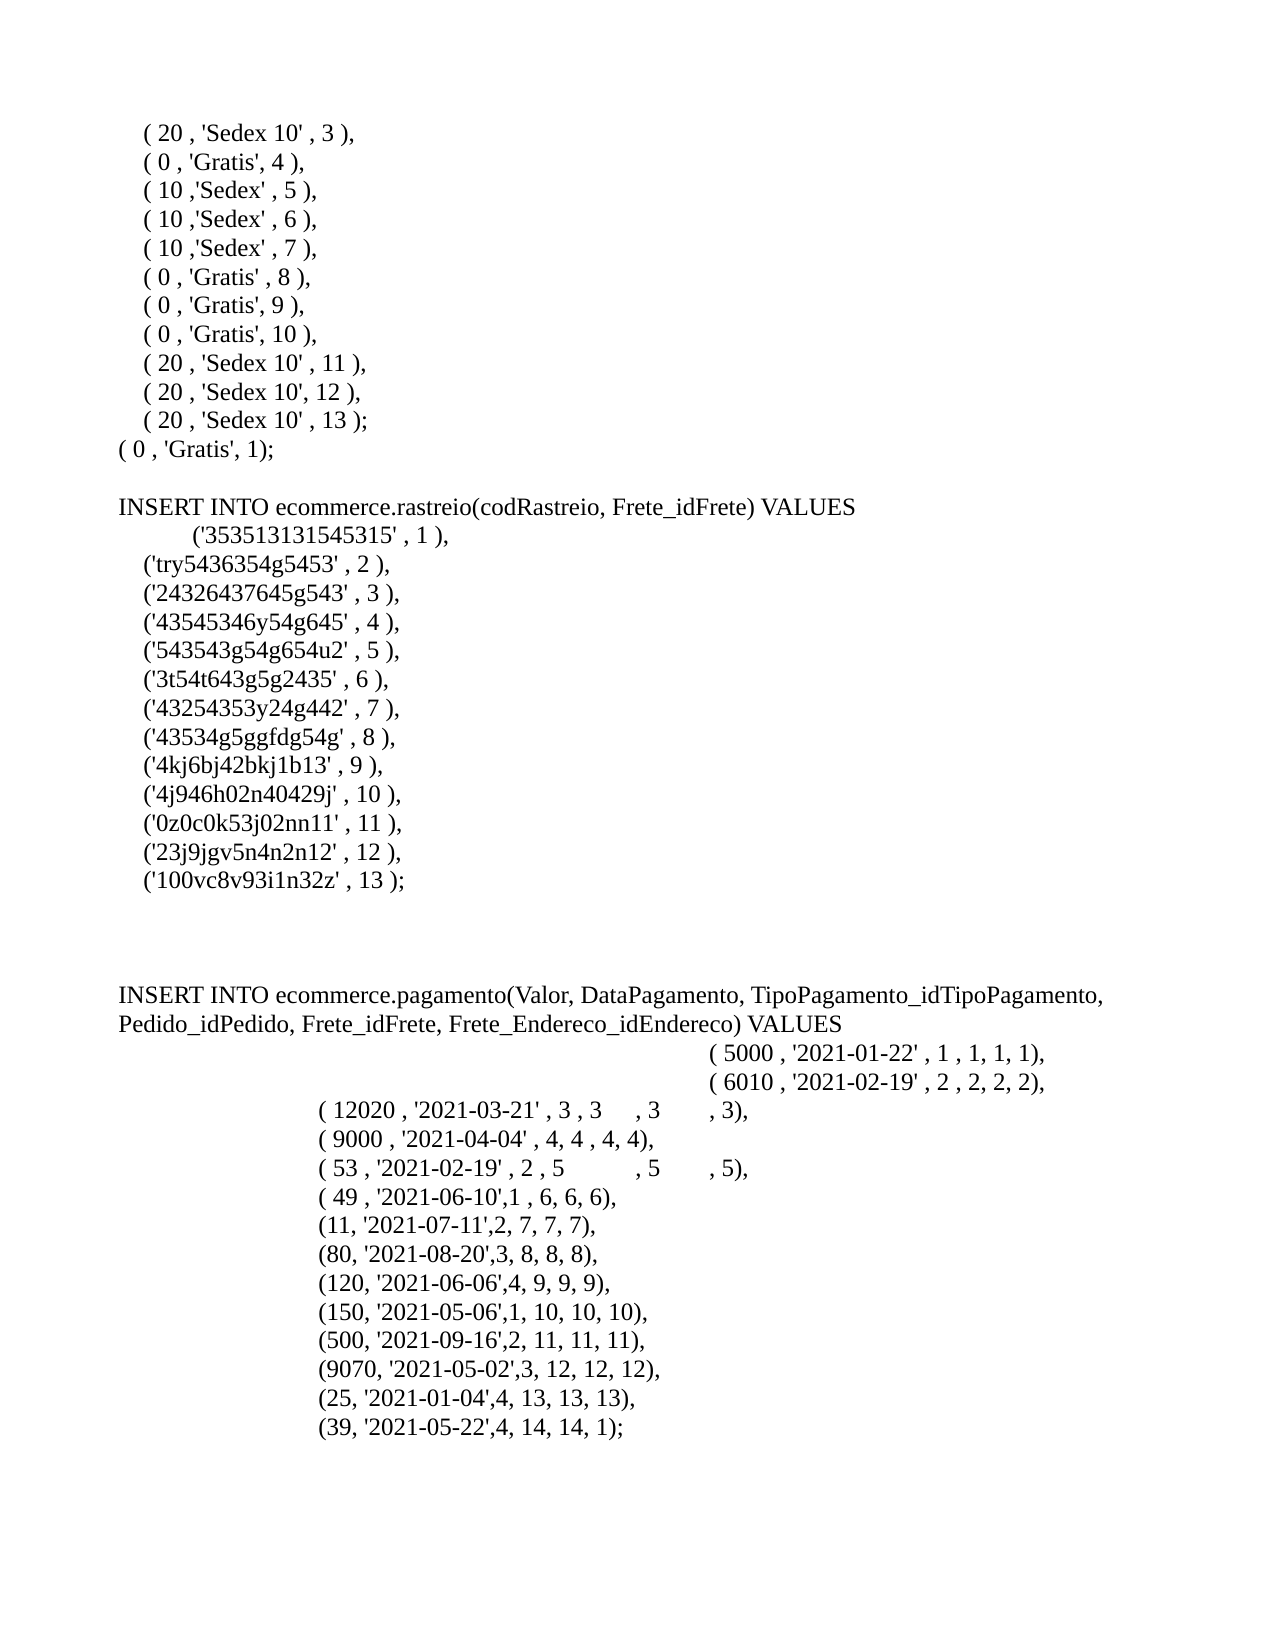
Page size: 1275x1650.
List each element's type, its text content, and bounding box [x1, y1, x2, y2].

text ( 0 , 'Gratis', 1); [118, 434, 1157, 463]
text INSERT INTO ecommerce.pagamento(Valor, DataPagamento, TipoPagamento_idTipoPagamento, Pedido_idPedido, Frete_idFrete, Frete_Endereco_idEndereco) VALUES ( 5000 , '2021-01-22' , 1 , 1, 1, 1), ( 6010 , '2021-02-19' , 2 , 2, 2, 2), ( 12020 , '2021-03-21' , 3 , 3 , 3 , 3), ( 9000 , '2021-04-04' , 4, 4 , 4, 4), ( 53 , '2021-02-19' , 2 , 5 , 5 , 5), ( 49 , '2021-06-10',1 , 6, 6, 6), (11, '2021-07-11',2, 7, 7, 7), (80, '2021-08-20',3, 8, 8, 8), (120, '2021-06-06',4, 9, 9, 9), (150, '2021-05-06',1, 10, 10, 10), (500, '2021-09-16',2, 11, 11, 11), (9070, '2021-05-02',3, 12, 12, 12), (25, '2021-01-04',4, 13, 13, 13), (39, '2021-05-22',4, 14, 14, 1); [118, 952, 1157, 1498]
text INSERT INTO ecommerce.rastreio(codRastreio, Frete_idFrete) VALUES ('353513131545315' , 1 ), ('try5436354g5453' , 2 ), ('24326437645g543' , 3 ), ('43545346y54g645' , 4 ), ('543543g54g654u2' , 5 ), ('3t54t643g5g2435' , 6 ), ('43254353y24g442' , 7 ), ('43534g5ggfdg54g' , 8 ), ('4kj6bj42bkj1b13' , 9 ), ('4j946h02n40429j' , 10 ), ('0z0c0k53j02nn11' , 11 ), ('23j9jgv5n4n2n12' , 12 ), ('100vc8v93i1n32z' , 13 ); [118, 492, 1157, 894]
text ( 20 , 'Sedex 10' , 3 ), ( 0 , 'Gratis', 4 ), ( 10 ,'Sedex' , 5 ), ( 10 ,'Sedex' , 6 ), ( 10 ,'Sedex' , 7 ), ( 0 , 'Gratis' , 8 ), ( 0 , 'Gratis', 9 ), ( 0 , 'Gratis', 10 ), ( 20 , 'Sedex 10' , 11 ), ( 20 , 'Sedex 10', 12 ), ( 20 , 'Sedex 10' , 13 ); [118, 118, 1157, 434]
